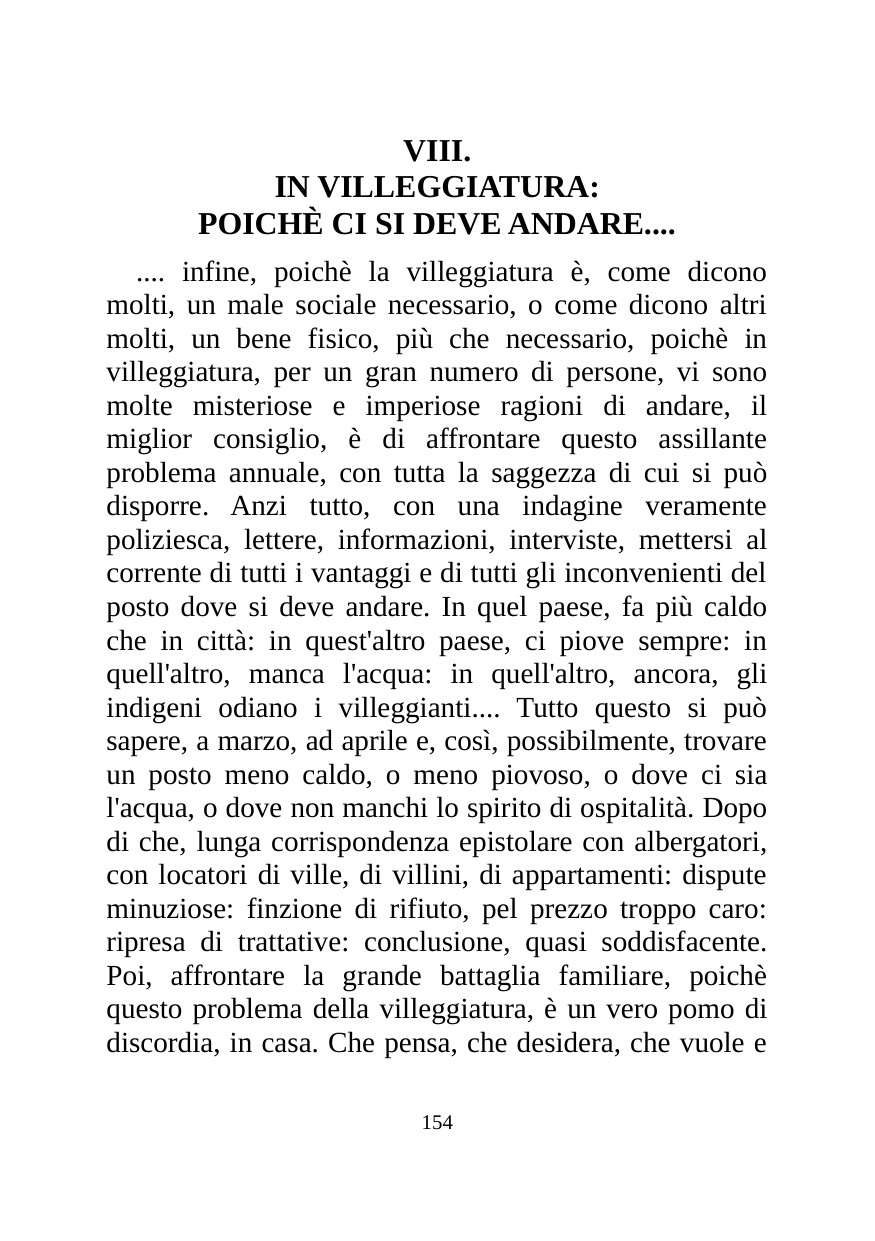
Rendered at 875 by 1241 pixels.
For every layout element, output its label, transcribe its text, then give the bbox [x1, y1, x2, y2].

text .... infine, poichè la villeggiatura è, come dicono molti, un male sociale necessario, o come dicono altri molti, un bene fisico, più che necessario, poichè in villeggiatura, per un gran numero di persone, vi sono molte misteriose e imperiose ragioni di andare, il miglior consiglio, è di affrontare questo assillante problema annuale, con tutta la saggezza di cui si può disporre. Anzi tutto, con una indagine veramente poliziesca, lettere, informazioni, interviste, mettersi al corrente di tutti i vantaggi e di tutti gli inconvenienti del posto dove si deve andare. In quel paese, fa più caldo che in città: in quest'altro paese, ci piove sempre: in quell'altro, manca l'acqua: in quell'altro, ancora, gli indigeni odiano i villeggianti.... Tutto questo si può sapere, a marzo, ad aprile e, così, possibilmente, trovare un posto meno caldo, o meno piovoso, o dove ci sia l'acqua, o dove non manchi lo spirito di ospitalità. Dopo di che, lunga corrispondenza epistolare con albergatori, con locatori di ville, di villini, di appartamenti: dispute minuziose: finzione di rifiuto, pel prezzo troppo caro: ripresa di trattative: conclusione, quasi soddisfacente. Poi, affrontare la grande battaglia familiare, poichè questo problema della villeggiatura, è un vero pomo di discordia, in casa. Che pensa, che desidera, che vuole e [106, 254, 768, 1059]
subtitle VIII. IN VILLEGGIATURA: POICHÈ CI SI DEVE ANDARE.... [106, 131, 768, 241]
